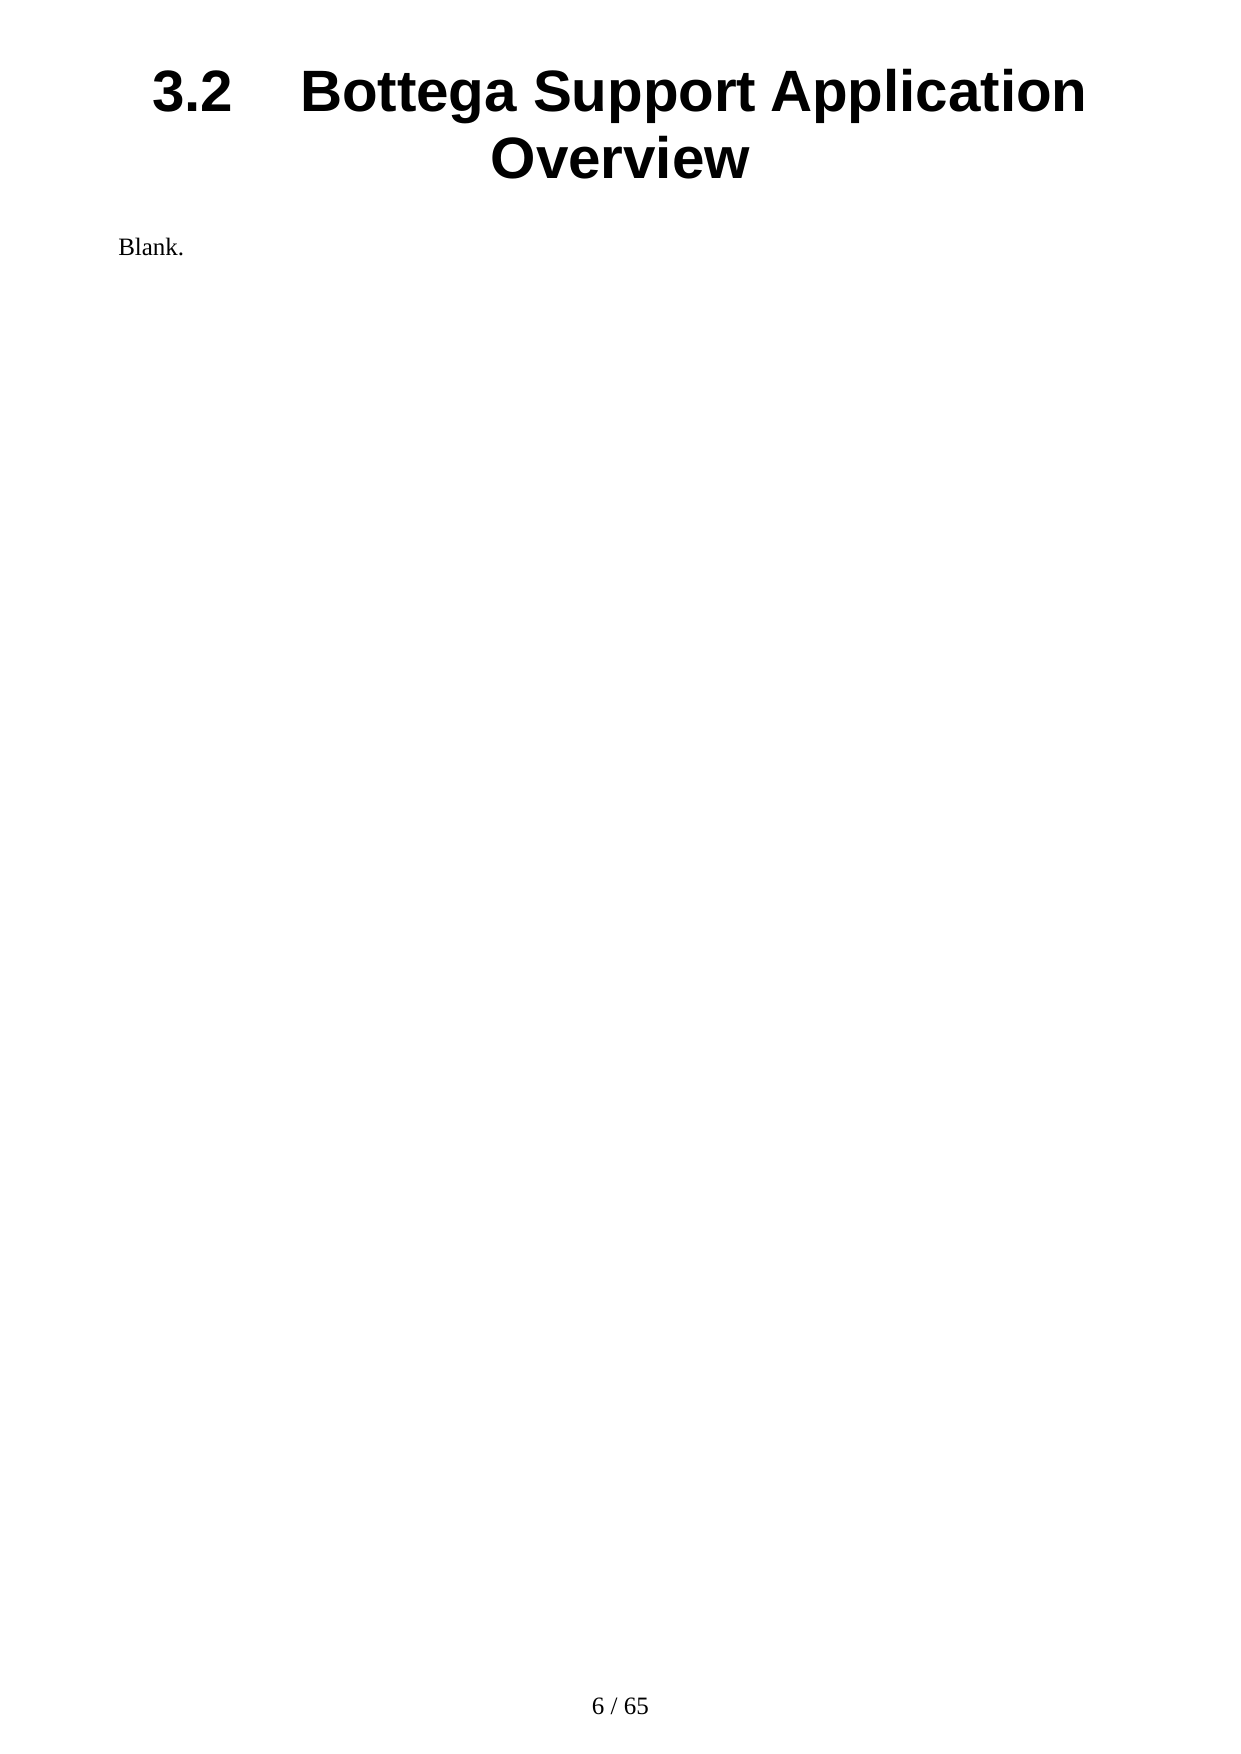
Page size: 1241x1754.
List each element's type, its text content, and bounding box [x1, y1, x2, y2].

text Blank. [118, 232, 1122, 260]
title 3.2 Bottega Support Application Overview [118, 56, 1122, 190]
